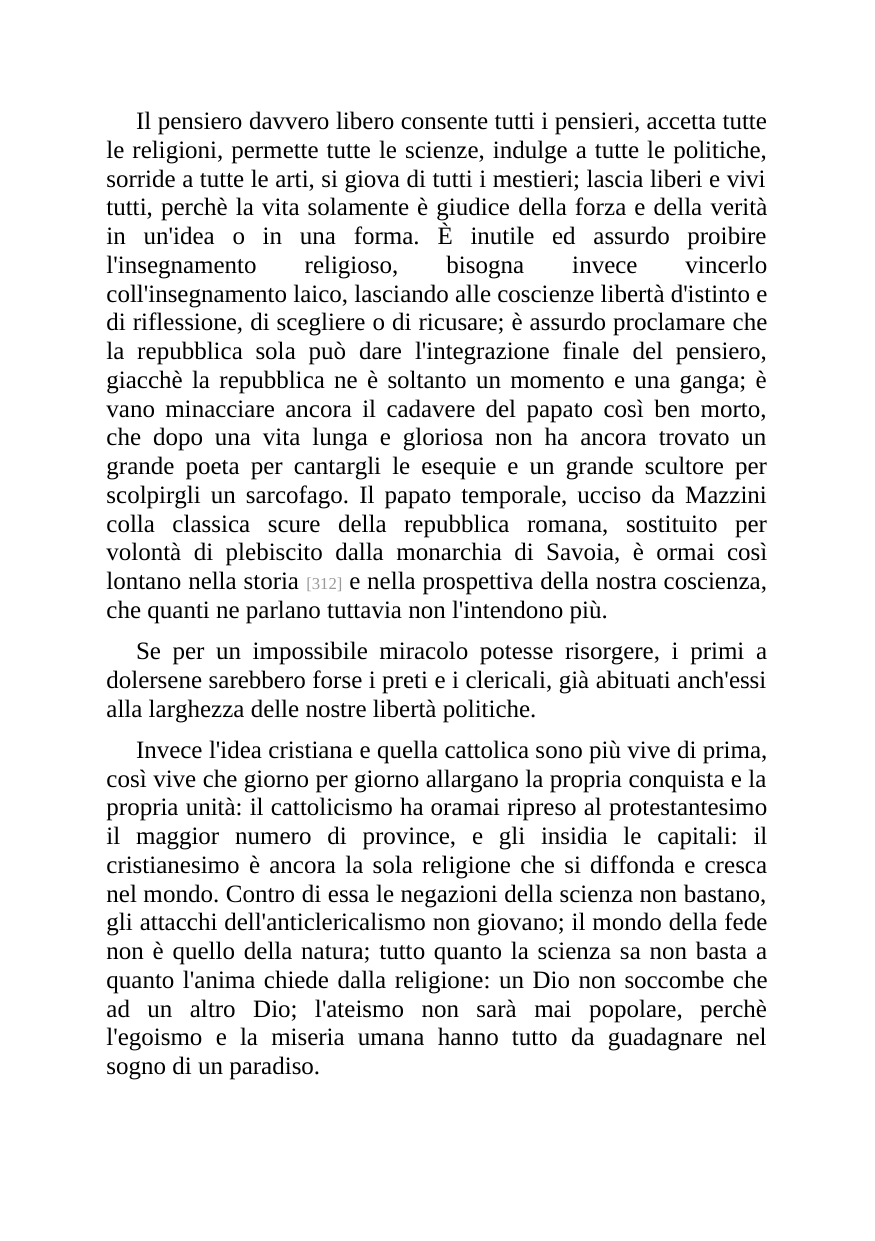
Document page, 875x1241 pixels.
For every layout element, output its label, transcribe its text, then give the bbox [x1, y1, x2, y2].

text Il pensiero davvero libero consente tutti i pensieri, accetta tutte le religioni, permette tutte le scienze, indulge a tutte le politiche, sorride a tutte le arti, si giova di tutti i mestieri; lascia liberi e vivi tutti, perchè la vita solamente è giudice della forza e della verità in un'idea o in una forma. È inutile ed assurdo proibire l'insegnamento religioso, bisogna invece vincerlo coll'insegnamento laico, lasciando alle coscienze libertà d'istinto e di riflessione, di scegliere o di ricusare; è assurdo proclamare che la repubblica sola può dare l'integrazione finale del pensiero, giacchè la repubblica ne è soltanto un momento e una ganga; è vano minacciare ancora il cadavere del papato così ben morto, che dopo una vita lunga e gloriosa non ha ancora trovato un grande poeta per cantargli le esequie e un grande scultore per scolpirgli un sarcofago. Il papato temporale, ucciso da Mazzini colla classica scure della repubblica romana, sostituito per volontà di plebiscito dalla monarchia di Savoia, è ormai così lontano nella storia [312] e nella prospettiva della nostra coscienza, che quanti ne parlano tuttavia non l'intendono più. [106, 106, 768, 624]
text Se per un impossibile miracolo potesse risorgere, i primi a dolersene sarebbero forse i preti e i clericali, già abituati anch'essi alla larghezza delle nostre libertà politiche. [106, 636, 768, 722]
text Invece l'idea cristiana e quella cattolica sono più vive di prima, così vive che giorno per giorno allargano la propria conquista e la propria unità: il cattolicismo ha oramai ripreso al protestantesimo il maggior numero di province, e gli insidia le capitali: il cristianesimo è ancora la sola religione che si diffonda e cresca nel mondo. Contro di essa le negazioni della scienza non bastano, gli attacchi dell'anticlericalismo non giovano; il mondo della fede non è quello della natura; tutto quanto la scienza sa non basta a quanto l'anima chiede dalla religione: un Dio non soccombe che ad un altro Dio; l'ateismo non sarà mai popolare, perchè l'egoismo e la miseria umana hanno tutto da guadagnare nel sogno di un paradiso. [106, 735, 768, 1080]
